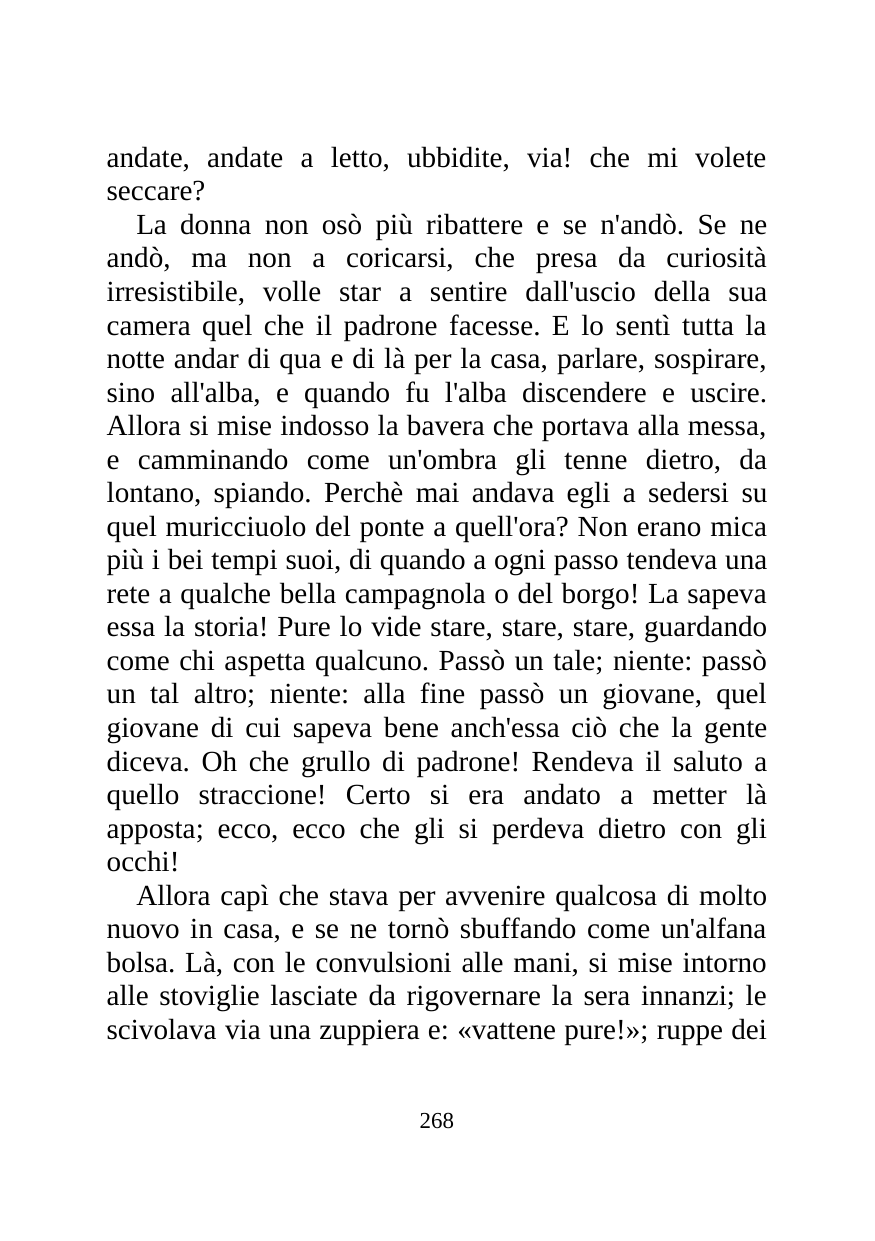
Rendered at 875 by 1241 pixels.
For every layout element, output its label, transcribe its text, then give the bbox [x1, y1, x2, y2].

text Allora capì che stava per avvenire qualcosa di molto nuovo in casa, e se ne tornò sbuffando come un'alfana bolsa. Là, con le convulsioni alle mani, si mise intorno alle stoviglie lasciate da rigovernare la sera innanzi; le scivolava via una zuppiera e: «vattene pure!»; ruppe dei [106, 878, 768, 1046]
text andate, andate a letto, ubbidite, via! che mi volete seccare? [106, 140, 768, 207]
text La donna non osò più ribattere e se n'andò. Se ne andò, ma non a coricarsi, che presa da curiosità irresistibile, volle star a sentire dall'uscio della sua camera quel che il padrone facesse. E lo sentì tutta la notte andar di qua e di là per la casa, parlare, sospirare, sino all'alba, e quando fu l'alba discendere e uscire. Allora si mise indosso la bavera che portava alla messa, e camminando come un'ombra gli tenne dietro, da lontano, spiando. Perchè mai andava egli a sedersi su quel muricciuolo del ponte a quell'ora? Non erano mica più i bei tempi suoi, di quando a ogni passo tendeva una rete a qualche bella campagnola o del borgo! La sapeva essa la storia! Pure lo vide stare, stare, stare, guardando come chi aspetta qualcuno. Passò un tale; niente: passò un tal altro; niente: alla fine passò un giovane, quel giovane di cui sapeva bene anch'essa ciò che la gente diceva. Oh che grullo di padrone! Rendeva il saluto a quello straccione! Certo si era andato a metter là apposta; ecco, ecco che gli si perdeva dietro con gli occhi! [106, 207, 768, 878]
